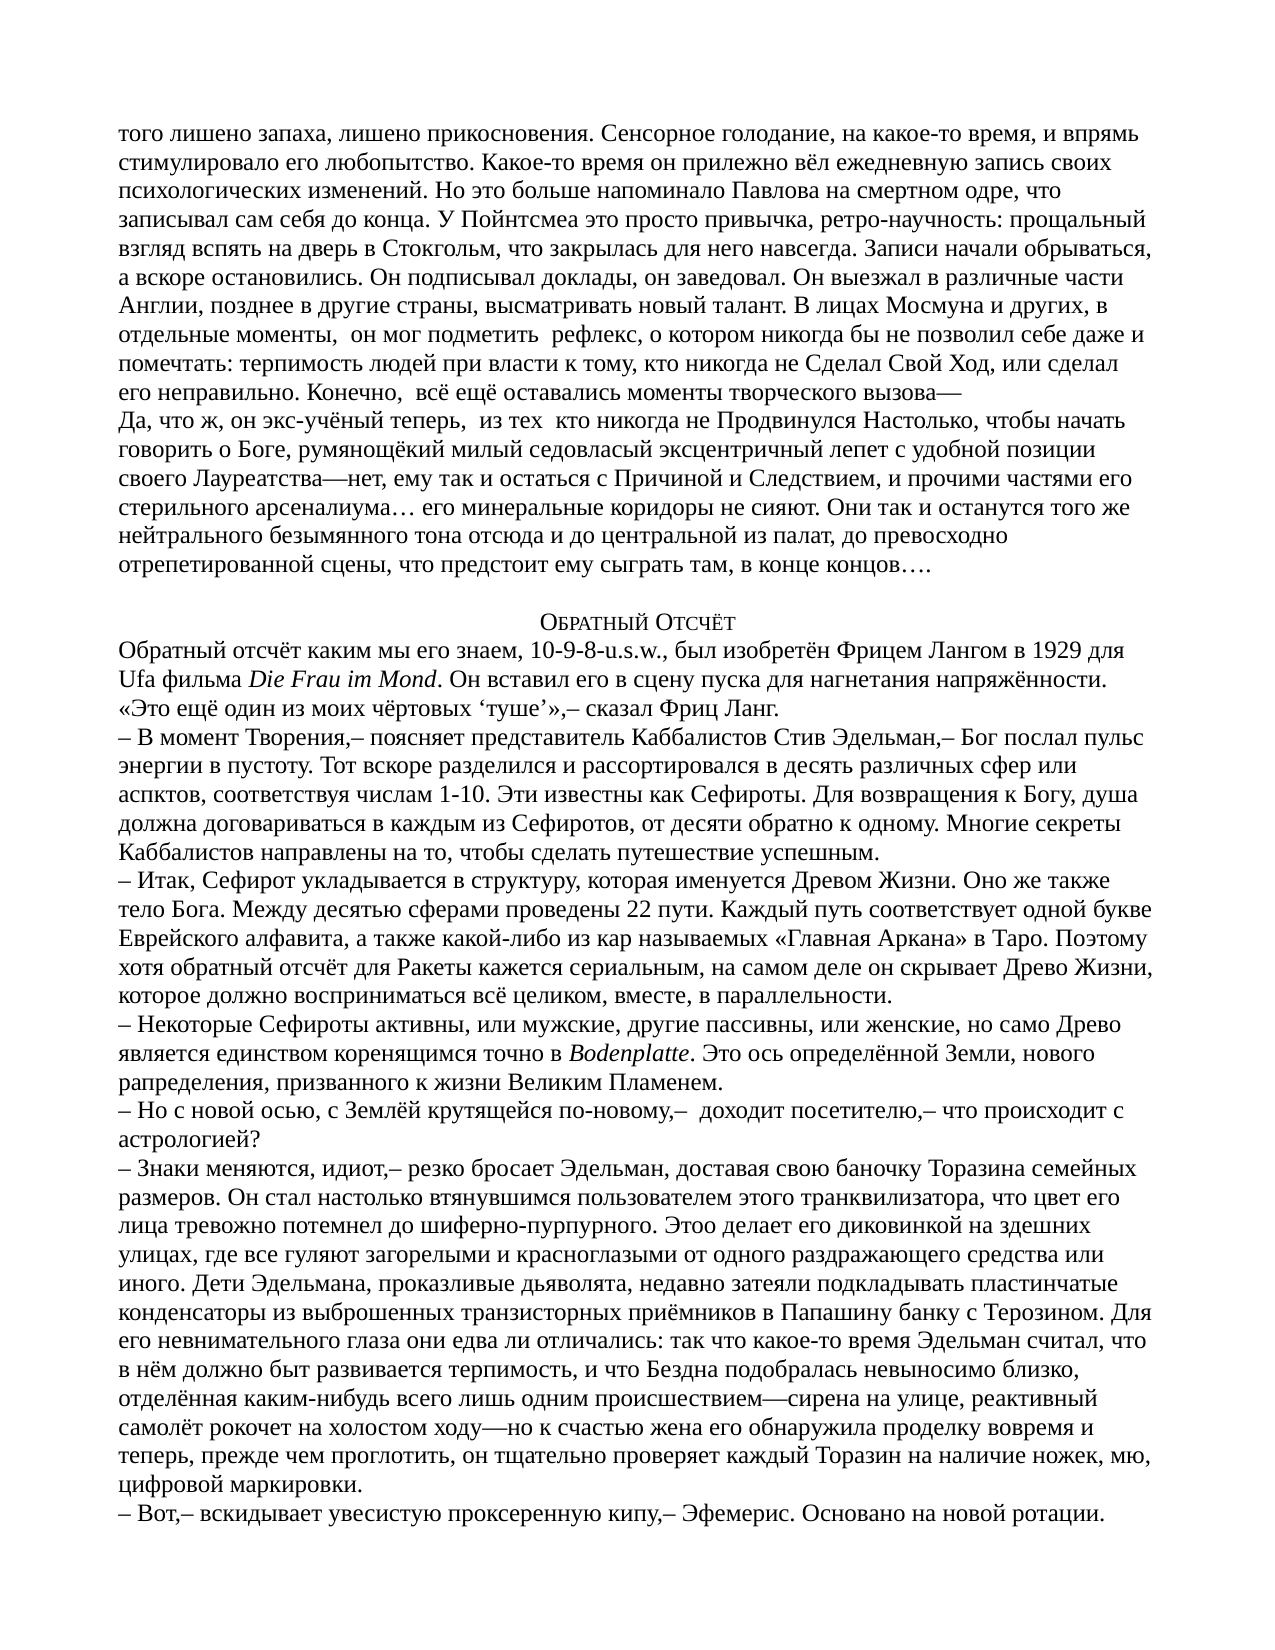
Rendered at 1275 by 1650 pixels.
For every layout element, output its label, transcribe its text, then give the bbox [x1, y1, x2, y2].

text Обратный отсчёт каким мы его знаем, 10-9-8-u.s.w., был изобретён Фрицем Лангом в 1929 для Ufa фильма Die Frau im Mond. Он вставил его в сцену пуска для нагнетания напряжённости. «Это ещё один из моих чёртовых ‘туше’»,– сказал Фриц Ланг. [118, 636, 1157, 722]
text – Итак, Сефирот укладывается в структуру, которая именуется Древом Жизни. Оно же также тело Бога. Между десятью сферами проведены 22 пути. Каждый путь соответствует одной букве Еврейского алфавита, а также какой-либо из кар называемых «Главная Аркана» в Таро. Поэтому хотя обратный отсчёт для Ракеты кажется сериальным, на самом деле он скрывает Древо Жизни, которое должно восприниматься всё целиком, вместе, в параллельности. [118, 866, 1157, 1009]
text – Но с новой осью, с Землёй крутящейся по-новому,– доходит посетителю,– что происходит с астрологией? [118, 1096, 1157, 1153]
text Да, что ж, он экс-учёный теперь, из тех кто никогда не Продвинулся Настолько, чтобы начать говорить о Боге, румянощёкий милый седовласый эксцентричный лепет с удобной позиции своего Лауреатства—нет, ему так и остаться с Причиной и Следствием, и прочими частями его стерильного арсеналиума… его минеральные коридоры не сияют. Они так и останутся того же нейтрального безымянного тона отсюда и до центральной из палат, до превосходно отрепетированной сцены, что предстоит ему сыграть там, в конце концов…. [118, 406, 1157, 578]
text того лишено запаха, лишено прикосновения. Сенсорное голодание, на какое-то время, и впрямь стимулировало его любопытство. Какое-то время он прилежно вёл ежедневную запись своих психологических изменений. Но это больше напоминало Павлова на смертном одре, что записывал сам себя до конца. У Пойнтсмеа это просто привычка, ретро-научность: прощальный взгляд вспять на дверь в Стокгольм, что закрылась для него навсегда. Записи начали обрываться, а вскоре остановились. Он подписывал доклады, он заведовал. Он выезжал в различные части Англии, позднее в другие страны, высматривать новый талант. В лицах Мосмуна и других, в отдельные моменты, он мог подметить рефлекс, о котором никогда бы не позволил себе даже и помечтать: терпимость людей при власти к тому, кто никогда не Сделал Свой Ход, или сделал его неправильно. Конечно, всё ещё оставались моменты творческого вызова— [118, 118, 1157, 406]
text – Вот,– вскидывает увесистую проксеренную кипу,– Эфемерис. Основано на новой ротации. [118, 1498, 1157, 1527]
text – Некоторые Сефироты активны, или мужские, другие пассивны, или женские, но само Древо является единством коренящимся точно в Bodenplatte. Это ось определённой Земли, нового рапределения, призванного к жизни Великим Пламенем. [118, 1009, 1157, 1096]
text Обратный Отсчёт [118, 607, 1157, 636]
text – Знаки меняются, идиот,– резко бросает Эдельман, доставая свою баночку Торазина семейных размеров. Он стал настолько втянувшимся пользователем этого транквилизатора, что цвет его лица тревожно потемнел до шиферно-пурпурного. Этоо делает его диковинкой на здешних улицах, где все гуляют загорелыми и красноглазыми от одного раздражающего средства или иного. Дети Эдельмана, проказливые дьяволята, недавно затеяли подкладывать пластинчатые конденсаторы из выброшенных транзисторных приёмников в Папашину банку с Терозином. Для его невнимательного глаза они едва ли отличались: так что какое-то время Эдельман считал, что в нём должно быт развивается терпимость, и что Бездна подобралась невыносимо близко, отделённая каким-нибудь всего лишь одним происшествием—сирена на улице, реактивный самолёт рокочет на холостом ходу—но к счастью жена его обнаружила проделку вовремя и теперь, прежде чем проглотить, он тщательно проверяет каждый Торазин на наличие ножек, мю, цифровой маркировки. [118, 1153, 1157, 1498]
text – В момент Творения,– поясняет представитель Каббалистов Стив Эдельман,– Бог послал пульс энергии в пустоту. Тот вскоре разделился и рассортировался в десять различных сфер или аспктов, соответствуя числам 1-10. Эти известны как Сефироты. Для возвращения к Богу, душа должна договариваться в каждым из Сефиротов, от десяти обратно к одному. Многие секреты Каббалистов направлены на то, чтобы сделать путешествие успешным. [118, 722, 1157, 866]
